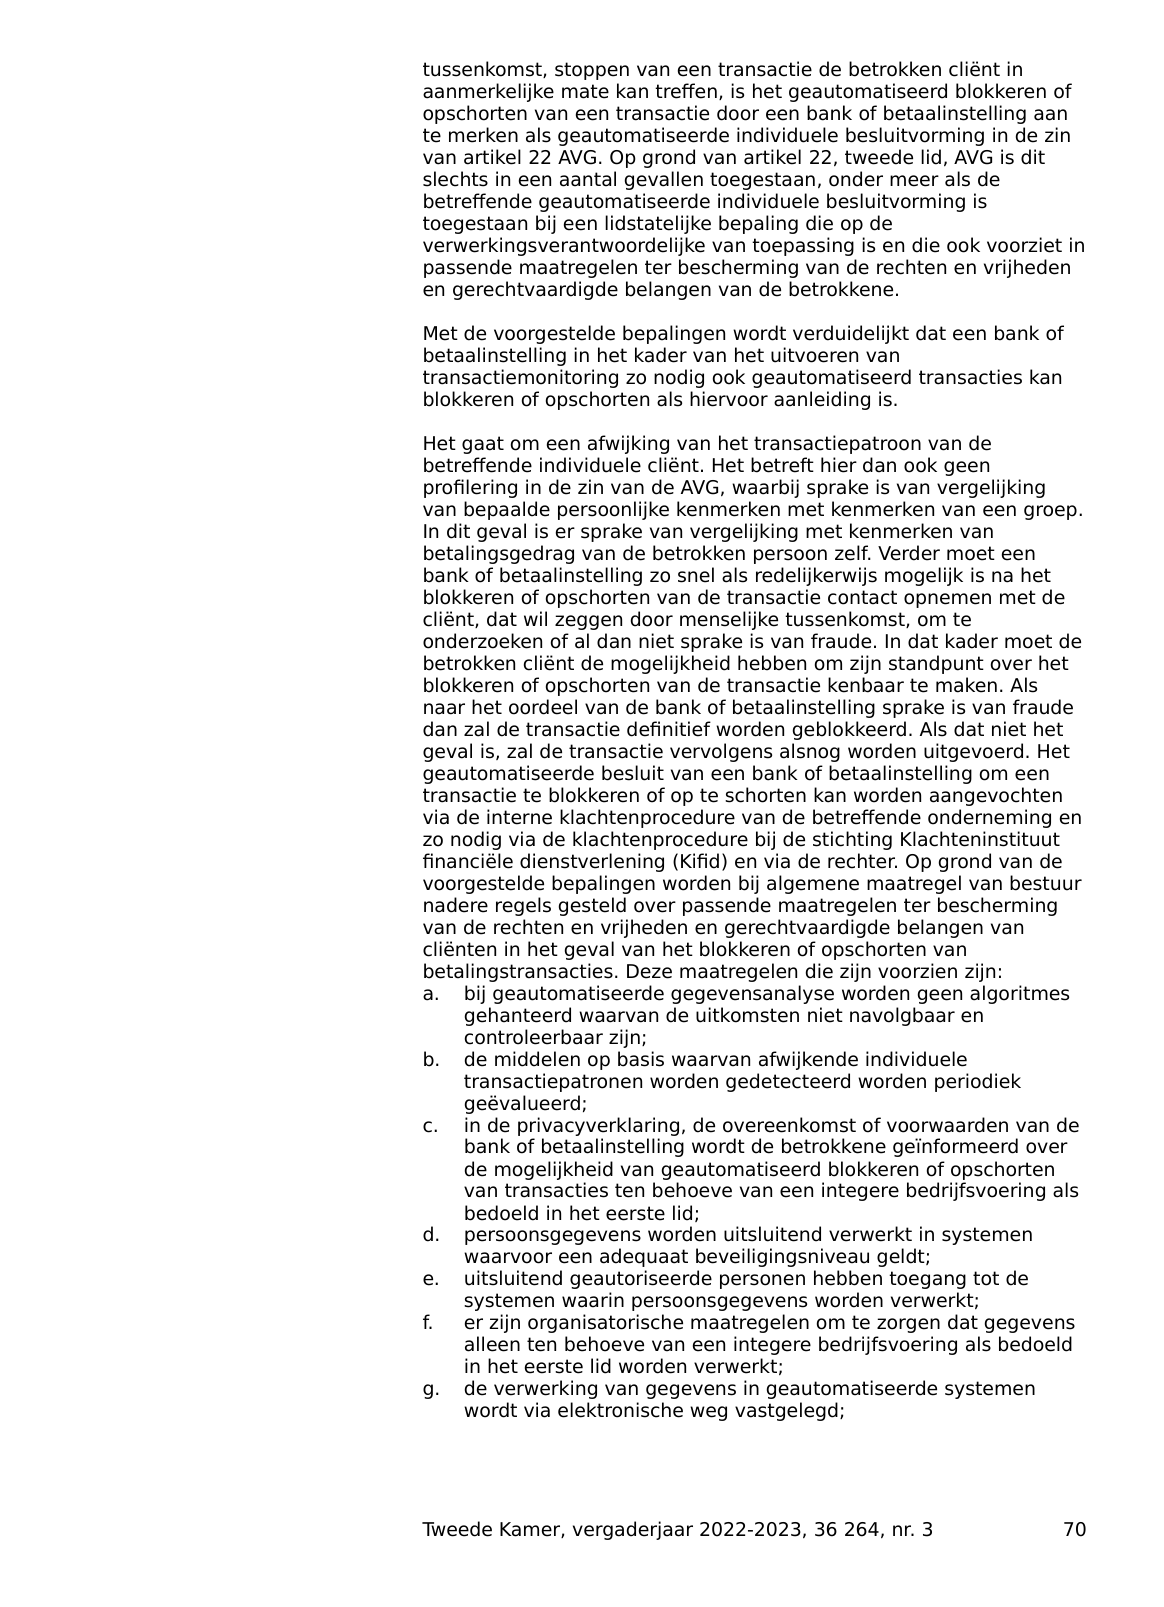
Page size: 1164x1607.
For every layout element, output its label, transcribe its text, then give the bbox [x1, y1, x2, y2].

text Met de voorgestelde bepalingen wordt verduidelijkt dat een bank of betaalinstelling in het kader van het uitvoeren van transactiemonitoring zo nodig ook geautomatiseerd transacties kan blokkeren of opschorten als hiervoor aanleiding is. [422, 323, 1087, 411]
text g. de verwerking van gegevens in geautomatiseerde systemen wordt via elektronische weg vastgelegd; [422, 1378, 1087, 1422]
text f. er zijn organisatorische maatregelen om te zorgen dat gegevens alleen ten behoeve van een integere bedrijfsvoering als bedoeld in het eerste lid worden verwerkt; [422, 1312, 1087, 1378]
text tussenkomst, stoppen van een transactie de betrokken cliënt in aanmerkelijke mate kan treffen, is het geautomatiseerd blokkeren of opschorten van een transactie door een bank of betaalinstelling aan te merken als geautomatiseerde individuele besluitvorming in de zin van artikel 22 AVG. Op grond van artikel 22, tweede lid, AVG is dit slechts in een aantal gevallen toegestaan, onder meer als de betreffende geautomatiseerde individuele besluitvorming is toegestaan bij een lidstatelijke bepaling die op de verwerkingsverantwoordelijke van toepassing is en die ook voorziet in passende maatregelen ter bescherming van de rechten en vrijheden en gerechtvaardigde belangen van de betrokkene. [422, 59, 1087, 301]
text e. uitsluitend geautoriseerde personen hebben toegang tot de systemen waarin persoonsgegevens worden verwerkt; [422, 1268, 1087, 1312]
text d. persoonsgegevens worden uitsluitend verwerkt in systemen waarvoor een adequaat beveiligingsniveau geldt; [422, 1224, 1087, 1268]
text a. bij geautomatiseerde gegevensanalyse worden geen algoritmes gehanteerd waarvan de uitkomsten niet navolgbaar en controleerbaar zijn; [422, 983, 1087, 1048]
text c. in de privacyverklaring, de overeenkomst of voorwaarden van de bank of betaalinstelling wordt de betrokkene geïnformeerd over de mogelijkheid van geautomatiseerd blokkeren of opschorten van transacties ten behoeve van een integere bedrijfsvoering als bedoeld in het eerste lid; [422, 1114, 1087, 1224]
text b. de middelen op basis waarvan afwijkende individuele transactiepatronen worden gedetecteerd worden periodiek geëvalueerd; [422, 1048, 1087, 1114]
text Het gaat om een afwijking van het transactiepatroon van de betreffende individuele cliënt. Het betreft hier dan ook geen profilering in de zin van de AVG, waarbij sprake is van vergelijking van bepaalde persoonlijke kenmerken met kenmerken van een groep. In dit geval is er sprake van vergelijking met kenmerken van betalingsgedrag van de betrokken persoon zelf. Verder moet een bank of betaalinstelling zo snel als redelijkerwijs mogelijk is na het blokkeren of opschorten van de transactie contact opnemen met de cliënt, dat wil zeggen door menselijke tussenkomst, om te onderzoeken of al dan niet sprake is van fraude. In dat kader moet de betrokken cliënt de mogelijkheid hebben om zijn standpunt over het blokkeren of opschorten van de transactie kenbaar te maken. Als naar het oordeel van de bank of betaalinstelling sprake is van fraude dan zal de transactie definitief worden geblokkeerd. Als dat niet het geval is, zal de transactie vervolgens alsnog worden uitgevoerd. Het geautomatiseerde besluit van een bank of betaalinstelling om een transactie te blokkeren of op te schorten kan worden aangevochten via de interne klachtenprocedure van de betreffende onderneming en zo nodig via de klachtenprocedure bij de stichting Klachteninstituut financiële dienstverlening (Kifid) en via de rechter. Op grond van de voorgestelde bepalingen worden bij algemene maatregel van bestuur nadere regels gesteld over passende maatregelen ter bescherming van de rechten en vrijheden en gerechtvaardigde belangen van cliënten in het geval van het blokkeren of opschorten van betalingstransacties. Deze maatregelen die zijn voorzien zijn: [422, 433, 1087, 983]
